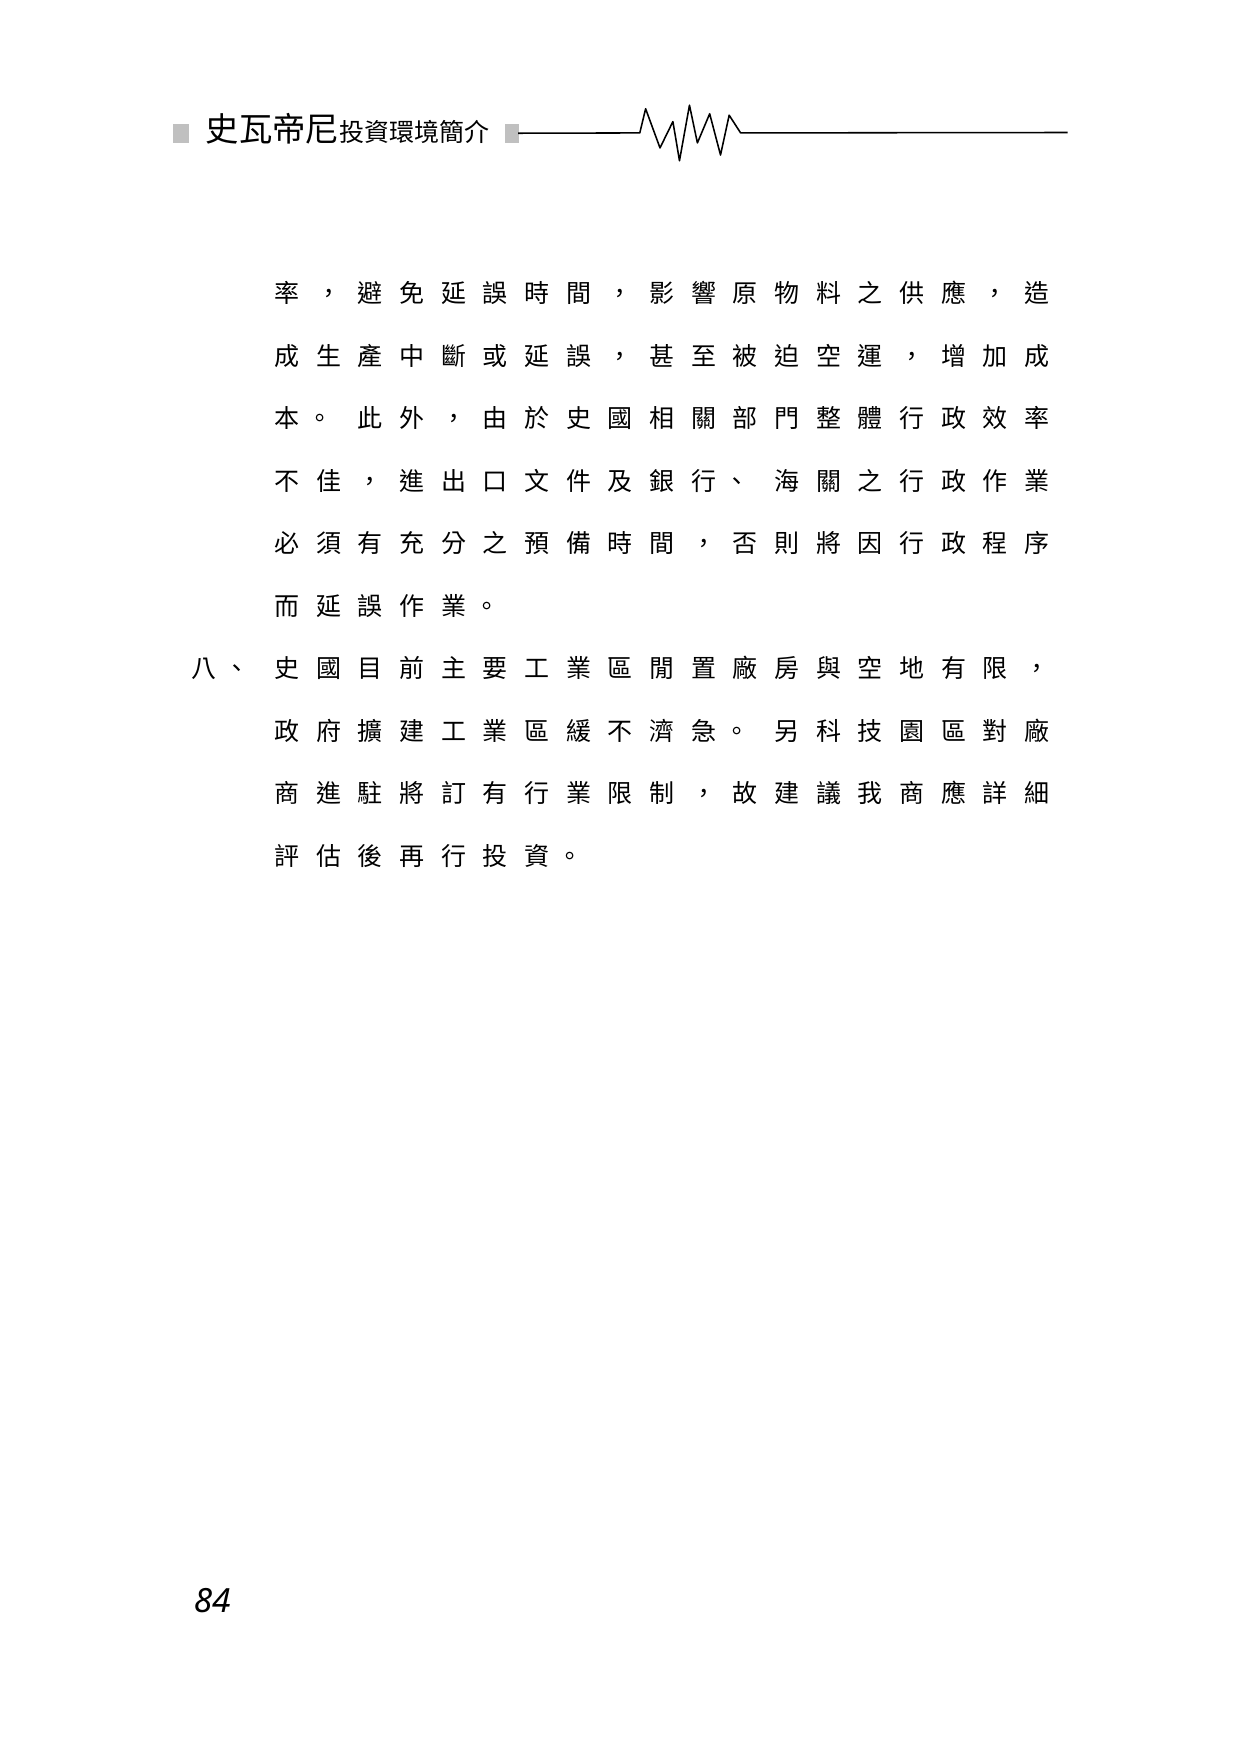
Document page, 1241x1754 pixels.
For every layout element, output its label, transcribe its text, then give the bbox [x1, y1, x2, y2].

text 八、史國目前主要工業區閒置廠房與空地有限，政府擴建工業區緩不濟急。另科技園區對廠商進駐將訂有行業限制，故建議我商應詳細評估後再行投資。 [183, 625, 1058, 875]
text 率，避免延誤時間，影響原物料之供應，造成生產中斷或延誤，甚至被迫空運，增加成本。此外，由於史國相關部門整體行政效率不佳，進出口文件及銀行、海關之行政作業必須有充分之預備時間，否則將因行政程序而延誤作業。 [183, 250, 1058, 625]
